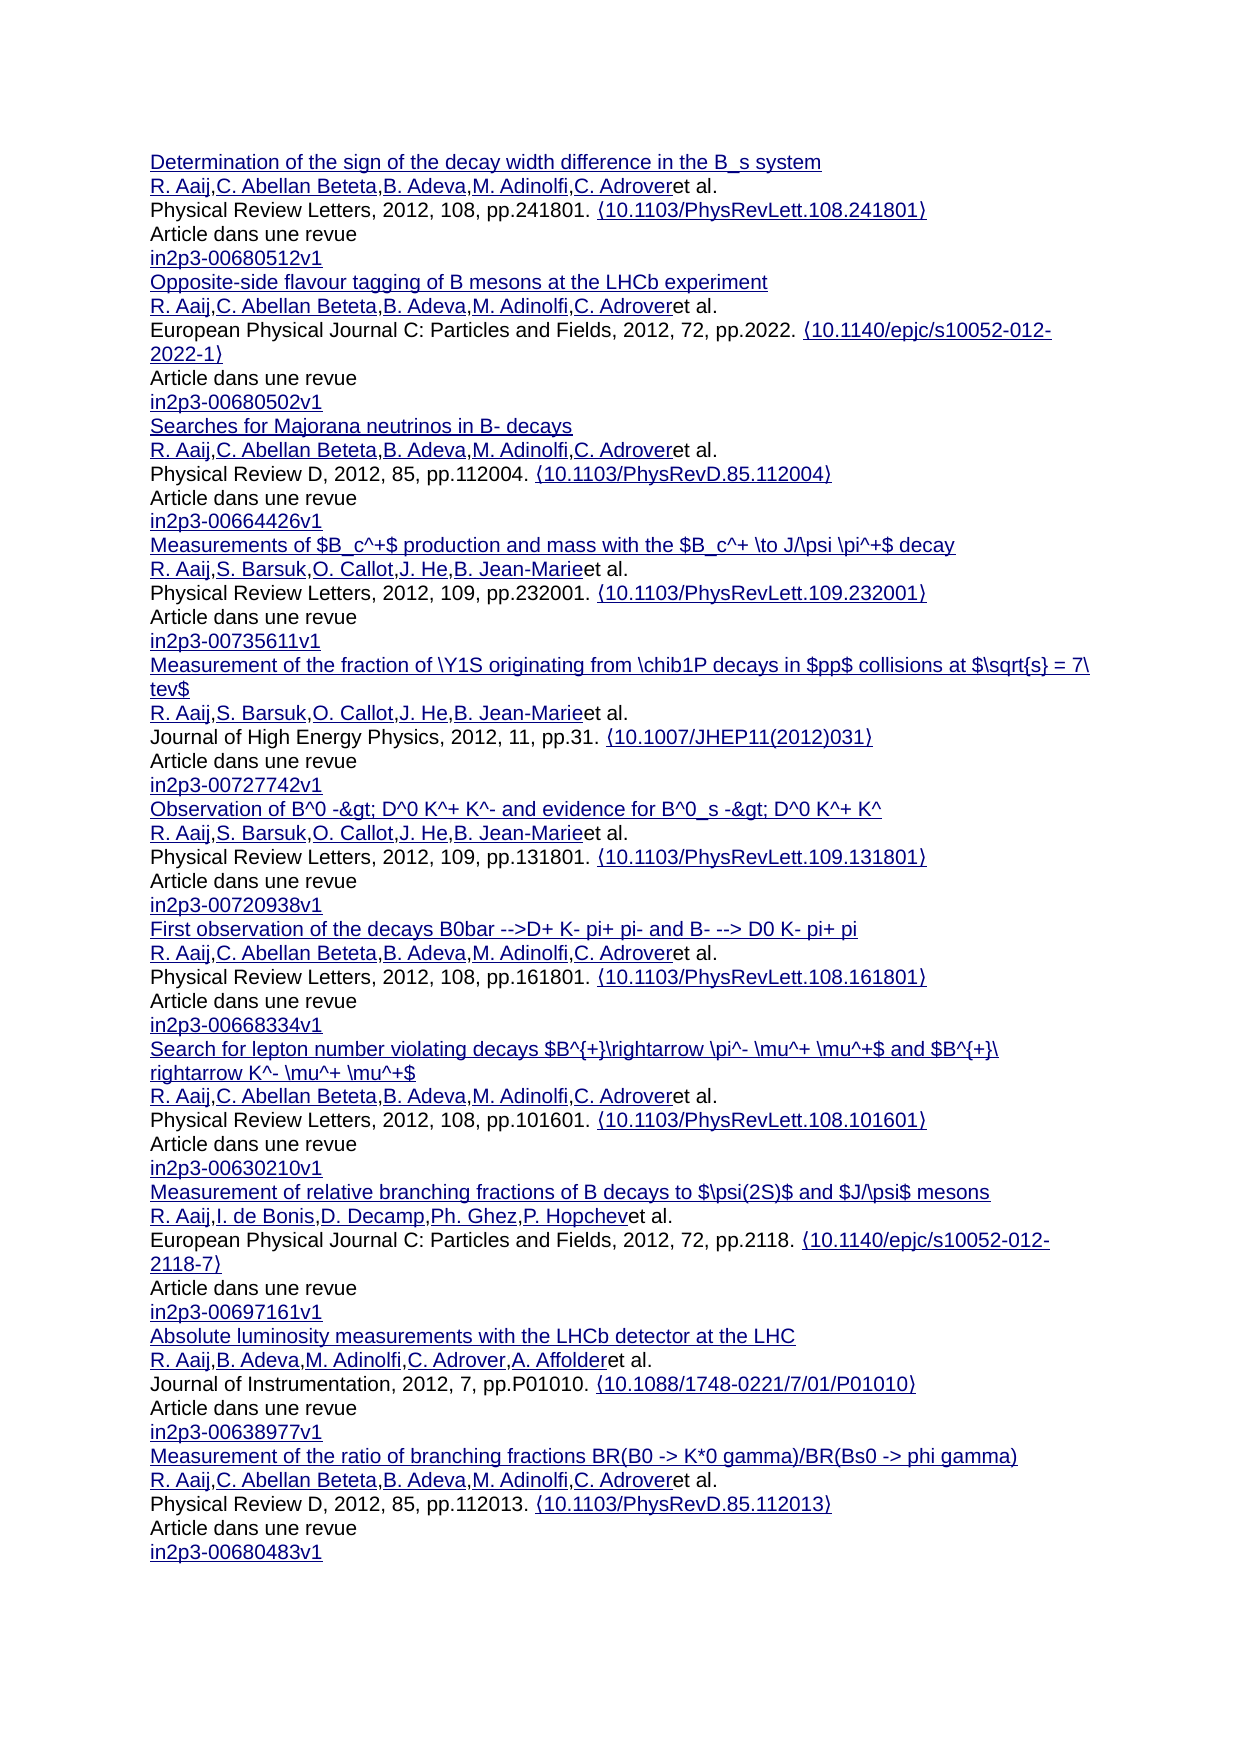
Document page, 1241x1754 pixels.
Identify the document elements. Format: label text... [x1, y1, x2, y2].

table_cell Opposite-side flavour tagging of B mesons at the LHCb experiment R. Aaij,C. Abellan Beteta,B. Adeva,M. Adinolfi,C. Adroveret al. European Physical Journal C: Particles and Fields, 2012, 72, pp.2022. ⟨10.1140/epjc/s10052-012-2022-1⟩ Article dans une revue in2p3-00680502v1 [150, 270, 1090, 413]
table_cell Measurement of the fraction of \Y1S originating from \chib1P decays in $pp$ collisions at $\sqrt{s} = 7\ [150, 653, 1090, 674]
table_cell First observation of the decays B0bar -->D+ K- pi+ pi- and B- --> D0 K- pi+ pi R. Aaij,C. Abellan Beteta,B. Adeva,M. Adinolfi,C. Adroveret al. Physical Review Letters, 2012, 108, pp.161801. ⟨10.1103/PhysRevLett.108.161801⟩ Article dans une revue in2p3-00668334v1 [150, 917, 1090, 1036]
table_cell Measurement of the ratio of branching fractions BR(B0 -> K*0 gamma)/BR(Bs0 -> phi gamma) R. Aaij,C. Abellan Beteta,B. Adeva,M. Adinolfi,C. Adroveret al. Physical Review D, 2012, 85, pp.112013. ⟨10.1103/PhysRevD.85.112013⟩ Article dans une revue in2p3-00680483v1 [150, 1444, 1090, 1563]
table_cell Determination of the sign of the decay width difference in the B_s system R. Aaij,C. Abellan Beteta,B. Adeva,M. Adinolfi,C. Adroveret al. Physical Review Letters, 2012, 108, pp.241801. ⟨10.1103/PhysRevLett.108.241801⟩ Article dans une revue in2p3-00680512v1 [150, 150, 1090, 270]
table_cell Measurement of relative branching fractions of B decays to $\psi(2S)$ and $J/\psi$ mesons R. Aaij,I. de Bonis,D. Decamp,Ph. Ghez,P. Hopchevet al. European Physical Journal C: Particles and Fields, 2012, 72, pp.2118. ⟨10.1140/epjc/s10052-012-2118-7⟩ Article dans une revue in2p3-00697161v1 [150, 1180, 1090, 1324]
table_cell Absolute luminosity measurements with the LHCb detector at the LHC R. Aaij,B. Adeva,M. Adinolfi,C. Adrover,A. Affolderet al. Journal of Instrumentation, 2012, 7, pp.P01010. ⟨10.1088/1748-0221/7/01/P01010⟩ Article dans une revue in2p3-00638977v1 [150, 1324, 1090, 1444]
table_cell Searches for Majorana neutrinos in B- decays R. Aaij,C. Abellan Beteta,B. Adeva,M. Adinolfi,C. Adroveret al. Physical Review D, 2012, 85, pp.112004. ⟨10.1103/PhysRevD.85.112004⟩ Article dans une revue in2p3-00664426v1 [150, 414, 1090, 533]
table_cell tev$ R. Aaij,S. Barsuk,O. Callot,J. He,B. Jean-Marieet al. Journal of High Energy Physics, 2012, 11, pp.31. ⟨10.1007/JHEP11(2012)031⟩ Article dans une revue in2p3-00727742v1 [150, 675, 1090, 797]
table_cell Measurements of $B_c^+$ production and mass with the $B_c^+ \to J/\psi \pi^+$ decay R. Aaij,S. Barsuk,O. Callot,J. He,B. Jean-Marieet al. Physical Review Letters, 2012, 109, pp.232001. ⟨10.1103/PhysRevLett.109.232001⟩ Article dans une revue in2p3-00735611v1 [150, 533, 1090, 653]
table_cell Observation of B^0 -&gt; D^0 K^+ K^- and evidence for B^0_s -&gt; D^0 K^+ K^ R. Aaij,S. Barsuk,O. Callot,J. He,B. Jean-Marieet al. Physical Review Letters, 2012, 109, pp.131801. ⟨10.1103/PhysRevLett.109.131801⟩ Article dans une revue in2p3-00720938v1 [150, 797, 1090, 917]
table_cell Search for lepton number violating decays $B^{+}\rightarrow \pi^- \mu^+ \mu^+$ and $B^{+}\rightarrow K^- \mu^+ \mu^+$ R. Aaij,C. Abellan Beteta,B. Adeva,M. Adinolfi,C. Adroveret al. Physical Review Letters, 2012, 108, pp.101601. ⟨10.1103/PhysRevLett.108.101601⟩ Article dans une revue in2p3-00630210v1 [150, 1036, 1090, 1180]
